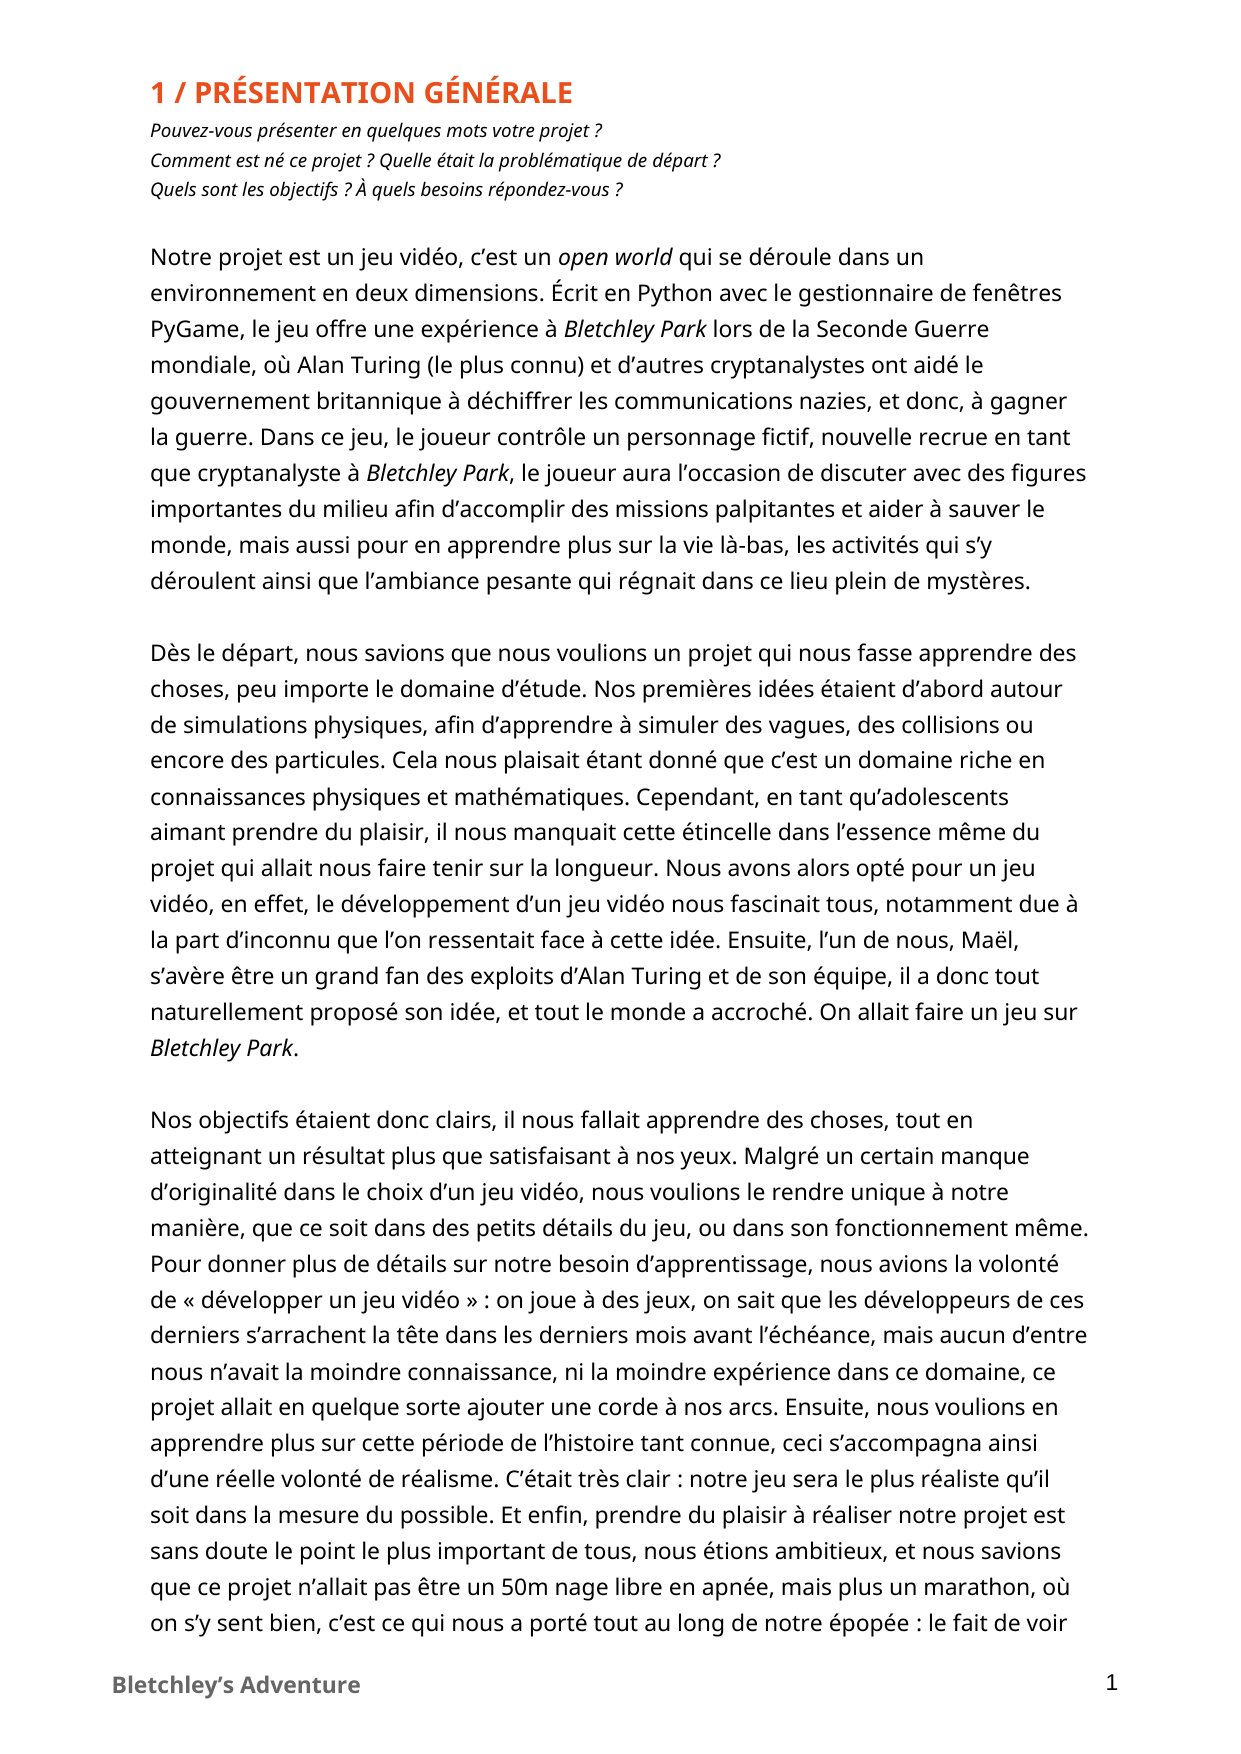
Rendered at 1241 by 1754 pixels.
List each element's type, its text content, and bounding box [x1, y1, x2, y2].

text Nos objectifs étaient donc clairs, il nous fallait apprendre des choses, tout en atteignant un résultat plus que satisfaisant à nos yeux. Malgré un certain manque d’originalité dans le choix d’un jeu vidéo, nous voulions le rendre unique à notre manière, que ce soit dans des petits détails du jeu, ou dans son fonctionnement même. Pour donner plus de détails sur notre besoin d’apprentissage, nous avions la volonté de « développer un jeu vidéo » : on joue à des jeux, on sait que les développeurs de ces derniers s’arrachent la tête dans les derniers mois avant l’échéance, mais aucun d’entre nous n’avait la moindre connaissance, ni la moindre expérience dans ce domaine, ce projet allait en quelque sorte ajouter une corde à nos arcs. Ensuite, nous voulions en apprendre plus sur cette période de l’histoire tant connue, ceci s’accompagna ainsi d’une réelle volonté de réalisme. C’était très clair : notre jeu sera le plus réaliste qu’il soit dans la mesure du possible. Et enfin, prendre du plaisir à réaliser notre projet est sans doute le point le plus important de tous, nous étions ambitieux, et nous savions que ce projet n’allait pas être un 50m nage libre en apnée, mais plus un marathon, où on s’y sent bien, c’est ce qui nous a porté tout au long de notre épopée : le fait de voir [150, 1104, 1090, 1638]
text 1 / PRÉSENTATION GÉNÉRALE [150, 72, 1090, 112]
text Dès le départ, nous savions que nous voulions un projet qui nous fasse apprendre des choses, peu importe le domaine d’étude. Nos premières idées étaient d’abord autour de simulations physiques, afin d’apprendre à simuler des vagues, des collisions ou encore des particules. Cela nous plaisait étant donné que c’est un domaine riche en connaissances physiques et mathématiques. Cependant, en tant qu’adolescents aimant prendre du plaisir, il nous manquait cette étincelle dans l’essence même du projet qui allait nous faire tenir sur la longueur. Nous avons alors opté pour un jeu vidéo, en effet, le développement d’un jeu vidéo nous fascinait tous, notamment due à la part d’inconnu que l’on ressentait face à cette idée. Ensuite, l’un de nous, Maël, s’avère être un grand fan des exploits d’Alan Turing et de son équipe, il a donc tout naturellement proposé son idée, et tout le monde a accroché. On allait faire un jeu sur Bletchley Park. [150, 637, 1090, 1063]
text Pouvez-vous présenter en quelques mots votre projet ? [150, 118, 1090, 143]
text Comment est né ce projet ? Quelle était la problématique de départ ? [150, 147, 1090, 172]
text Quels sont les objectifs ? À quels besoins répondez-vous ? [150, 176, 1090, 202]
text Notre projet est un jeu vidéo, c’est un open world qui se déroule dans un environnement en deux dimensions. Écrit en Python avec le gestionnaire de fenêtres PyGame, le jeu offre une expérience à Bletchley Park lors de la Seconde Guerre mondiale, où Alan Turing (le plus connu) et d’autres cryptanalystes ont aidé le gouvernement britannique à déchiffrer les communications nazies, et donc, à gagner la guerre. Dans ce jeu, le joueur contrôle un personnage fictif, nouvelle recrue en tant que cryptanalyste à Bletchley Park, le joueur aura l’occasion de discuter avec des figures importantes du milieu afin d’accomplir des missions palpitantes et aider à sauver le monde, mais aussi pour en apprendre plus sur la vie là-bas, les activités qui s’y déroulent ainsi que l’ambiance pesante qui régnait dans ce lieu plein de mystères. [150, 241, 1090, 596]
